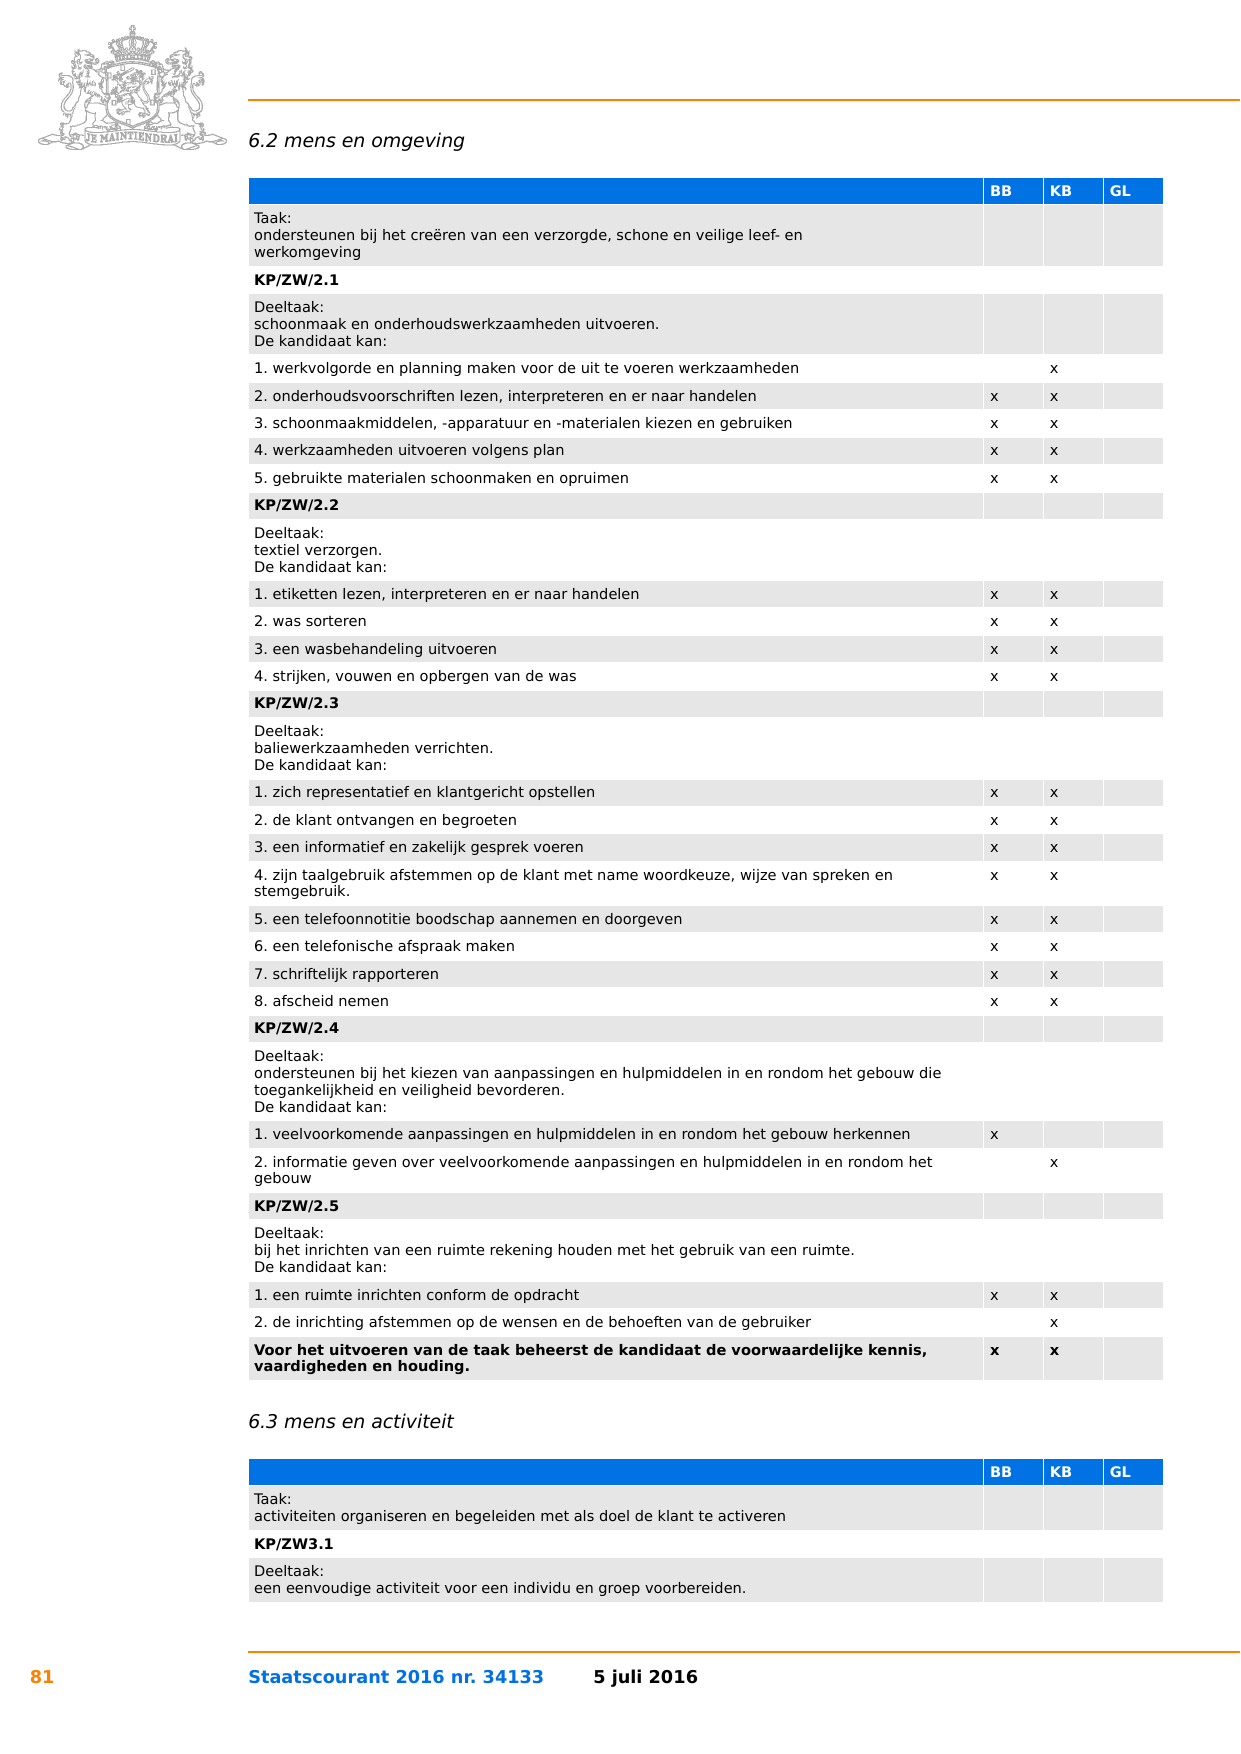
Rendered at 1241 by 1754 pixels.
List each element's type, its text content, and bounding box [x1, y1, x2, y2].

table_cell x [984, 834, 1043, 861]
table_cell [984, 205, 1043, 266]
table_cell [984, 1558, 1043, 1602]
table_cell KP/ZW/2.4 [249, 1016, 983, 1042]
table_cell [1104, 1486, 1163, 1530]
table_cell [984, 493, 1043, 519]
table_cell x [984, 663, 1043, 690]
table_cell [1104, 205, 1163, 266]
table_cell KP/ZW3.1 [249, 1531, 983, 1557]
table_cell [984, 1193, 1043, 1219]
table_cell 1. een ruimte inrichten conform de opdracht [249, 1282, 983, 1308]
table_cell x [984, 410, 1043, 437]
table_cell x [1044, 581, 1103, 607]
table_header [249, 178, 983, 204]
table_cell 2. onderhoudsvoorschriften lezen, interpreteren en er naar handelen [249, 383, 983, 409]
table_cell [1104, 1193, 1163, 1219]
table_cell Deeltaak: textiel verzorgen. De kandidaat kan: [249, 520, 983, 580]
table_cell 1. zich representatief en klantgericht opstellen [249, 780, 983, 806]
table_cell [984, 1016, 1043, 1042]
table_cell [1044, 493, 1103, 519]
table_cell [1104, 1121, 1163, 1148]
table_cell [1104, 862, 1163, 905]
table_cell x [1044, 961, 1103, 987]
table_cell [1044, 1221, 1103, 1281]
table_header KB [1044, 1459, 1103, 1485]
table_cell x [984, 807, 1043, 833]
table_cell [1104, 934, 1163, 960]
table_cell [1104, 355, 1163, 382]
table_cell x [1044, 410, 1103, 437]
table_cell x [984, 1337, 1043, 1380]
table_cell [1104, 718, 1163, 778]
table_cell x [984, 581, 1043, 607]
table_cell 3. schoonmaakmiddelen, -apparatuur en -materialen kiezen en gebruiken [249, 410, 983, 437]
table_cell [1104, 1221, 1163, 1281]
table_cell 2. was sorteren [249, 609, 983, 635]
table_cell x [1044, 1309, 1103, 1336]
table_cell x [1044, 438, 1103, 464]
table_cell x [984, 1282, 1043, 1308]
table_cell 1. etiketten lezen, interpreteren en er naar handelen [249, 581, 983, 607]
table_cell x [984, 465, 1043, 491]
table_cell x [1044, 834, 1103, 861]
table_cell x [984, 862, 1043, 905]
table_cell [1104, 961, 1163, 987]
table_cell x [984, 780, 1043, 806]
subtitle 6.2 mens en omgeving [248, 130, 1163, 152]
table_cell x [984, 961, 1043, 987]
table_cell 5. gebruikte materialen schoonmaken en opruimen [249, 465, 983, 491]
table_cell Deeltaak: ondersteunen bij het kiezen van aanpassingen en hulpmiddelen in en rondom het gebouw die toegankelijkheid en veiligheid bevorderen. De kandidaat kan: [249, 1043, 983, 1120]
table_cell x [984, 438, 1043, 464]
table_cell 4. strijken, vouwen en opbergen van de was [249, 663, 983, 690]
table_cell 4. werkzaamheden uitvoeren volgens plan [249, 438, 983, 464]
table_cell Voor het uitvoeren van de taak beheerst de kandidaat de voorwaardelijke kennis, vaardigheden en houding. [249, 1337, 983, 1380]
table_cell Taak: activiteiten organiseren en begeleiden met als doel de klant te activeren [249, 1486, 983, 1530]
table_cell [1104, 636, 1163, 662]
table_cell [1104, 438, 1163, 464]
table_cell [1104, 834, 1163, 861]
table_cell [1104, 780, 1163, 806]
table_cell [1044, 1558, 1103, 1602]
table_header KB [1044, 178, 1103, 204]
subtitle 6.3 mens en activiteit [248, 1411, 1163, 1433]
table_cell Deeltaak: baliewerkzaamheden verrichten. De kandidaat kan: [249, 718, 983, 778]
table_cell 7. schriftelijk rapporteren [249, 961, 983, 987]
table_cell [1104, 663, 1163, 690]
table_cell x [1044, 383, 1103, 409]
table_cell [1104, 465, 1163, 491]
table_cell [1044, 1531, 1103, 1557]
table_cell x [1044, 1337, 1103, 1380]
table_cell [1104, 1043, 1163, 1120]
table_cell x [1044, 1282, 1103, 1308]
table_cell [984, 1486, 1043, 1530]
table_cell [1104, 267, 1163, 293]
table_cell [1104, 520, 1163, 580]
table_cell x [984, 609, 1043, 635]
table_cell x [1044, 780, 1103, 806]
table_cell x [984, 383, 1043, 409]
table_cell 3. een wasbehandeling uitvoeren [249, 636, 983, 662]
table_cell x [1044, 663, 1103, 690]
table_header [249, 1459, 983, 1485]
picture [38, 25, 227, 150]
table_cell x [1044, 465, 1103, 491]
table_cell x [984, 1121, 1043, 1148]
table_cell [1104, 581, 1163, 607]
table_cell [1104, 906, 1163, 932]
table_cell Deeltaak: een eenvoudige activiteit voor een individu en groep voorbereiden. [249, 1558, 983, 1602]
table_header GL [1104, 178, 1163, 204]
table_cell x [1044, 862, 1103, 905]
table_cell [984, 718, 1043, 778]
table_cell KP/ZW/2.5 [249, 1193, 983, 1219]
table_cell x [1044, 906, 1103, 932]
table_cell 1. werkvolgorde en planning maken voor de uit te voeren werkzaamheden [249, 355, 983, 382]
table_cell [1044, 520, 1103, 580]
table_cell x [984, 906, 1043, 932]
table_cell x [1044, 1149, 1103, 1192]
table_cell [1104, 383, 1163, 409]
table_cell [984, 294, 1043, 354]
table_cell 2. de klant ontvangen en begroeten [249, 807, 983, 833]
table_cell KP/ZW/2.2 [249, 493, 983, 519]
table_cell [1104, 609, 1163, 635]
table_cell KP/ZW/2.1 [249, 267, 983, 293]
table_cell [1044, 1121, 1103, 1148]
table_cell [1104, 294, 1163, 354]
table_cell [1044, 294, 1103, 354]
table_cell 6. een telefonische afspraak maken [249, 934, 983, 960]
table_cell [984, 691, 1043, 717]
table_cell x [984, 988, 1043, 1014]
table_header GL [1104, 1459, 1163, 1485]
table_cell x [1044, 934, 1103, 960]
table_cell 3. een informatief en zakelijk gesprek voeren [249, 834, 983, 861]
table_cell [984, 520, 1043, 580]
table_cell 2. informatie geven over veelvoorkomende aanpassingen en hulpmiddelen in en rondom het gebouw [249, 1149, 983, 1192]
table_cell 4. zijn taalgebruik afstemmen op de klant met name woordkeuze, wijze van spreken en stemgebruik. [249, 862, 983, 905]
table_cell [984, 1221, 1043, 1281]
table_cell [984, 1531, 1043, 1557]
table_cell Deeltaak: bij het inrichten van een ruimte rekening houden met het gebruik van een ruimte. De kandidaat kan: [249, 1221, 983, 1281]
table_cell Taak: ondersteunen bij het creëren van een verzorgde, schone en veilige leef- en werkomgeving [249, 205, 983, 266]
table_cell x [1044, 636, 1103, 662]
table_cell [1044, 1486, 1103, 1530]
table_cell [1044, 205, 1103, 266]
table_cell x [1044, 807, 1103, 833]
table_cell 5. een telefoonnotitie boodschap aannemen en doorgeven [249, 906, 983, 932]
table_cell x [1044, 988, 1103, 1014]
table_header BB [984, 178, 1043, 204]
table_cell x [1044, 355, 1103, 382]
table_cell [1044, 267, 1103, 293]
table_cell 1. veelvoorkomende aanpassingen en hulpmiddelen in en rondom het gebouw herkennen [249, 1121, 983, 1148]
table_header BB [984, 1459, 1043, 1485]
table_cell x [1044, 609, 1103, 635]
table_cell 2. de inrichting afstemmen op de wensen en de behoeften van de gebruiker [249, 1309, 983, 1336]
table_cell [1104, 1149, 1163, 1192]
table_cell x [984, 934, 1043, 960]
table_cell [1104, 1337, 1163, 1380]
table_cell [1104, 1016, 1163, 1042]
table_cell [984, 355, 1043, 382]
table_cell KP/ZW/2.3 [249, 691, 983, 717]
table_cell [1104, 410, 1163, 437]
table_cell [1104, 807, 1163, 833]
table_cell Deeltaak: schoonmaak en onderhoudswerkzaamheden uitvoeren. De kandidaat kan: [249, 294, 983, 354]
table_cell [1104, 493, 1163, 519]
table_cell [1044, 718, 1103, 778]
table_cell [984, 267, 1043, 293]
table_cell [1044, 1016, 1103, 1042]
table_cell [1044, 1193, 1103, 1219]
table_cell [984, 1043, 1043, 1120]
table_cell [984, 1149, 1043, 1192]
table_cell [984, 1309, 1043, 1336]
table_cell [1044, 1043, 1103, 1120]
table_cell [1104, 1309, 1163, 1336]
table_cell [1104, 691, 1163, 717]
table_cell [1104, 1558, 1163, 1602]
table_cell 8. afscheid nemen [249, 988, 983, 1014]
table_cell [1044, 691, 1103, 717]
table_cell [1104, 1531, 1163, 1557]
table_cell x [984, 636, 1043, 662]
table_cell [1104, 988, 1163, 1014]
table_cell [1104, 1282, 1163, 1308]
